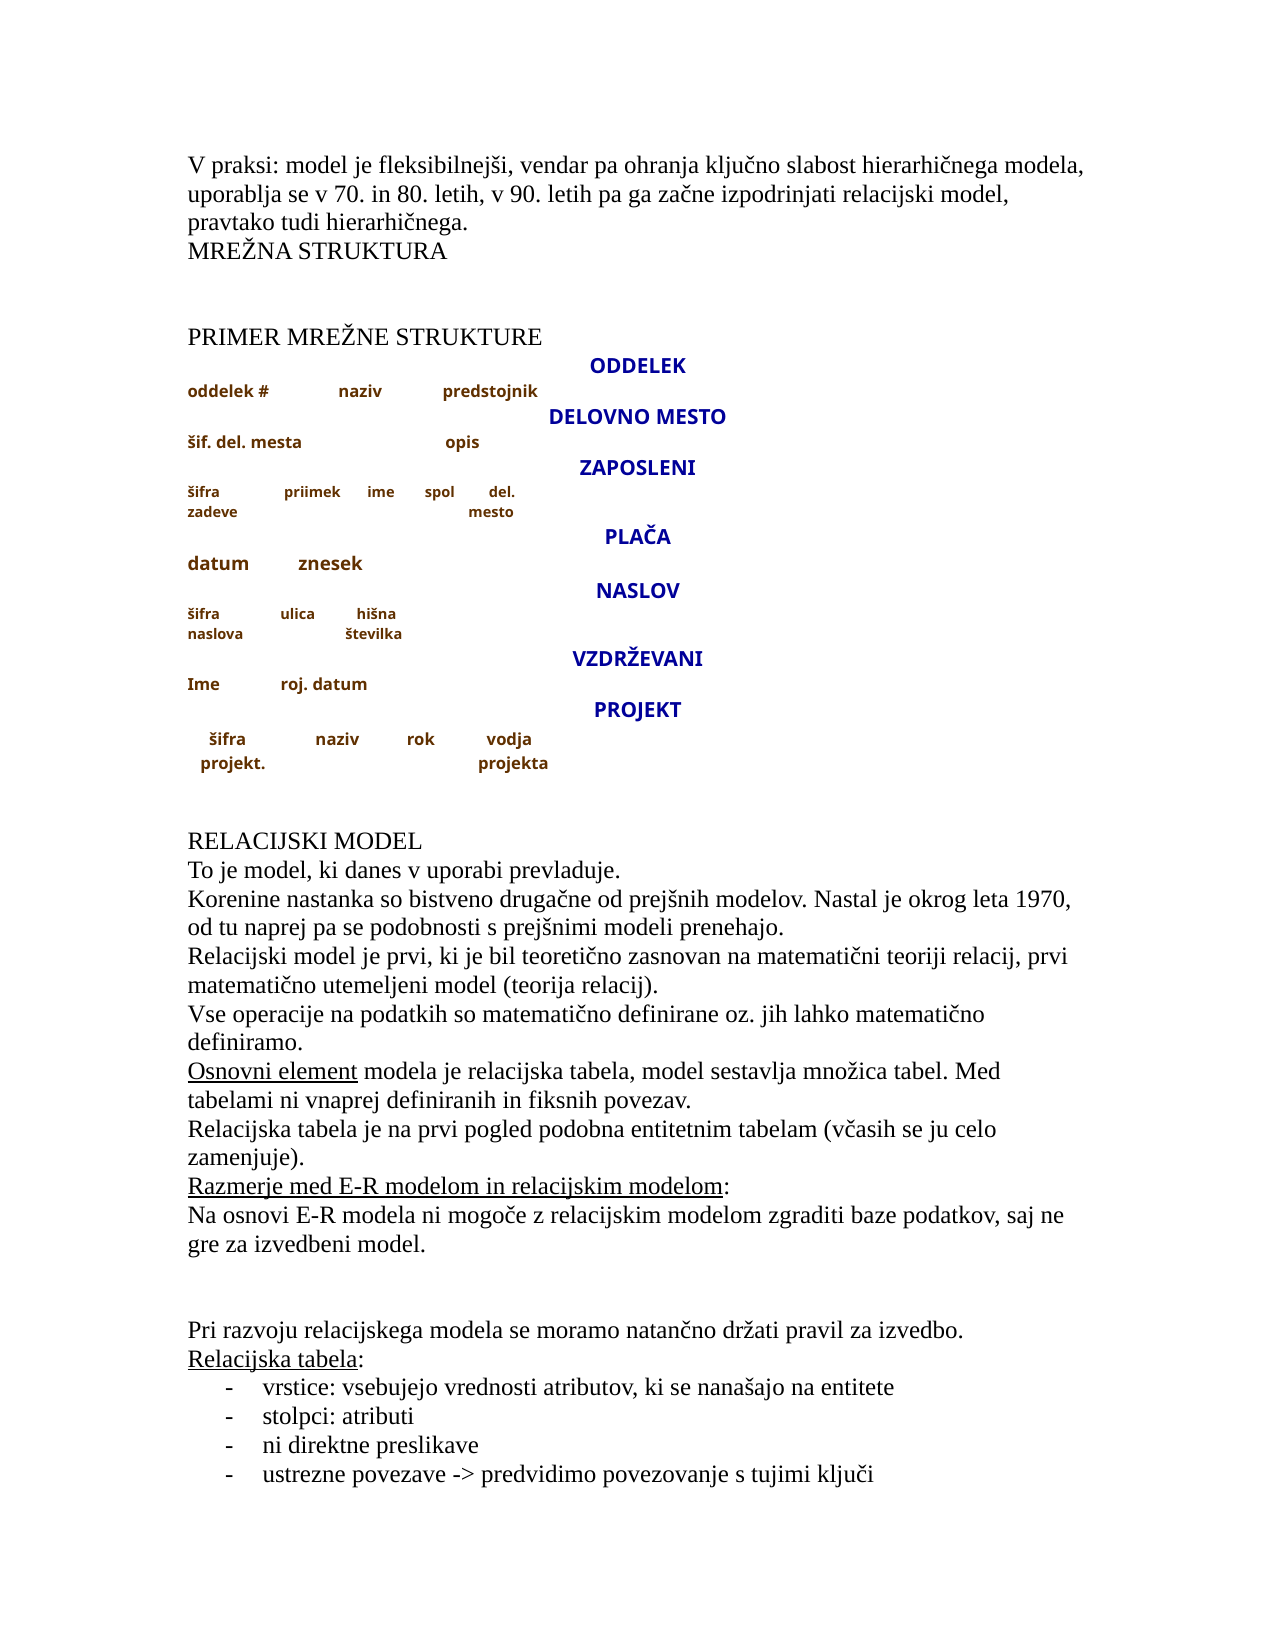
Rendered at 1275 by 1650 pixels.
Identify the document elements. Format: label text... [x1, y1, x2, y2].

text Razmerje med E-R modelom in relacijskim modelom: [187, 1171, 1088, 1200]
text Relacijska tabela je na prvi pogled podobna entitetnim tabelam (včasih se ju celo zamenjuje). [187, 1114, 1088, 1171]
text ODDELEK [187, 351, 1088, 380]
text DELOVNO MESTO [187, 402, 1088, 431]
text šifra naziv rok vodja [187, 723, 1088, 752]
text Korenine nastanka so bistveno drugačne od prejšnih modelov. Nastal je okrog leta 1970, od tu naprej pa se podobnosti s prejšnimi modeli prenehajo. [187, 884, 1088, 941]
list ustrezne povezave -> predvidimo povezovanje s tujimi ključi [225, 1459, 1088, 1487]
text datum znesek [187, 550, 1088, 576]
text VZDRŽEVANI [187, 644, 1088, 672]
text PRIMER MREŽNE STRUKTURE [187, 322, 1088, 351]
text PROJEKT [187, 695, 1088, 723]
text zadeve mesto [187, 502, 1088, 522]
list ni direktne preslikave [225, 1430, 1088, 1459]
text V praksi: model je fleksibilnejši, vendar pa ohranja ključno slabost hierarhičnega modela, uporablja se v 70. in 80. letih, v 90. letih pa ga začne izpodrinjati relacijski model, pravtako tudi hierarhičnega. [187, 150, 1088, 236]
text šifra priimek ime spol del. [187, 482, 1088, 502]
text Relacijska tabela: [187, 1344, 1088, 1372]
text Osnovni element modela je relacijska tabela, model sestavlja množica tabel. Med tabelami ni vnaprej definiranih in fiksnih povezav. [187, 1056, 1088, 1114]
text To je model, ki danes v uporabi prevladuje. [187, 855, 1088, 884]
list vrstice: vsebujejo vrednosti atributov, ki se nanašajo na entitete [225, 1372, 1088, 1401]
list stolpci: atributi [225, 1401, 1088, 1430]
text projekt. projekta [187, 752, 1088, 775]
text RELACIJSKI MODEL [187, 826, 1088, 855]
text Pri razvoju relacijskega modela se moramo natančno držati pravil za izvedbo. [187, 1315, 1088, 1344]
text Vse operacije na podatkih so matematično definirane oz. jih lahko matematično definiramo. [187, 999, 1088, 1056]
text naslova številka [187, 624, 1088, 644]
text Relacijski model je prvi, ki je bil teoretično zasnovan na matematični teoriji relacij, prvi matematično utemeljeni model (teorija relacij). [187, 941, 1088, 999]
text NASLOV [187, 576, 1088, 604]
text šifra ulica hišna [187, 604, 1088, 624]
text oddelek # naziv predstojnik [187, 380, 1088, 402]
text Na osnovi E-R modela ni mogoče z relacijskim modelom zgraditi baze podatkov, saj ne gre za izvedbeni model. [187, 1200, 1088, 1257]
text MREŽNA STRUKTURA [187, 236, 1088, 265]
text šif. del. mesta opis [187, 431, 1088, 453]
text ZAPOSLENI [187, 453, 1088, 482]
text Ime roj. datum [187, 672, 1088, 695]
text PLAČA [187, 522, 1088, 550]
